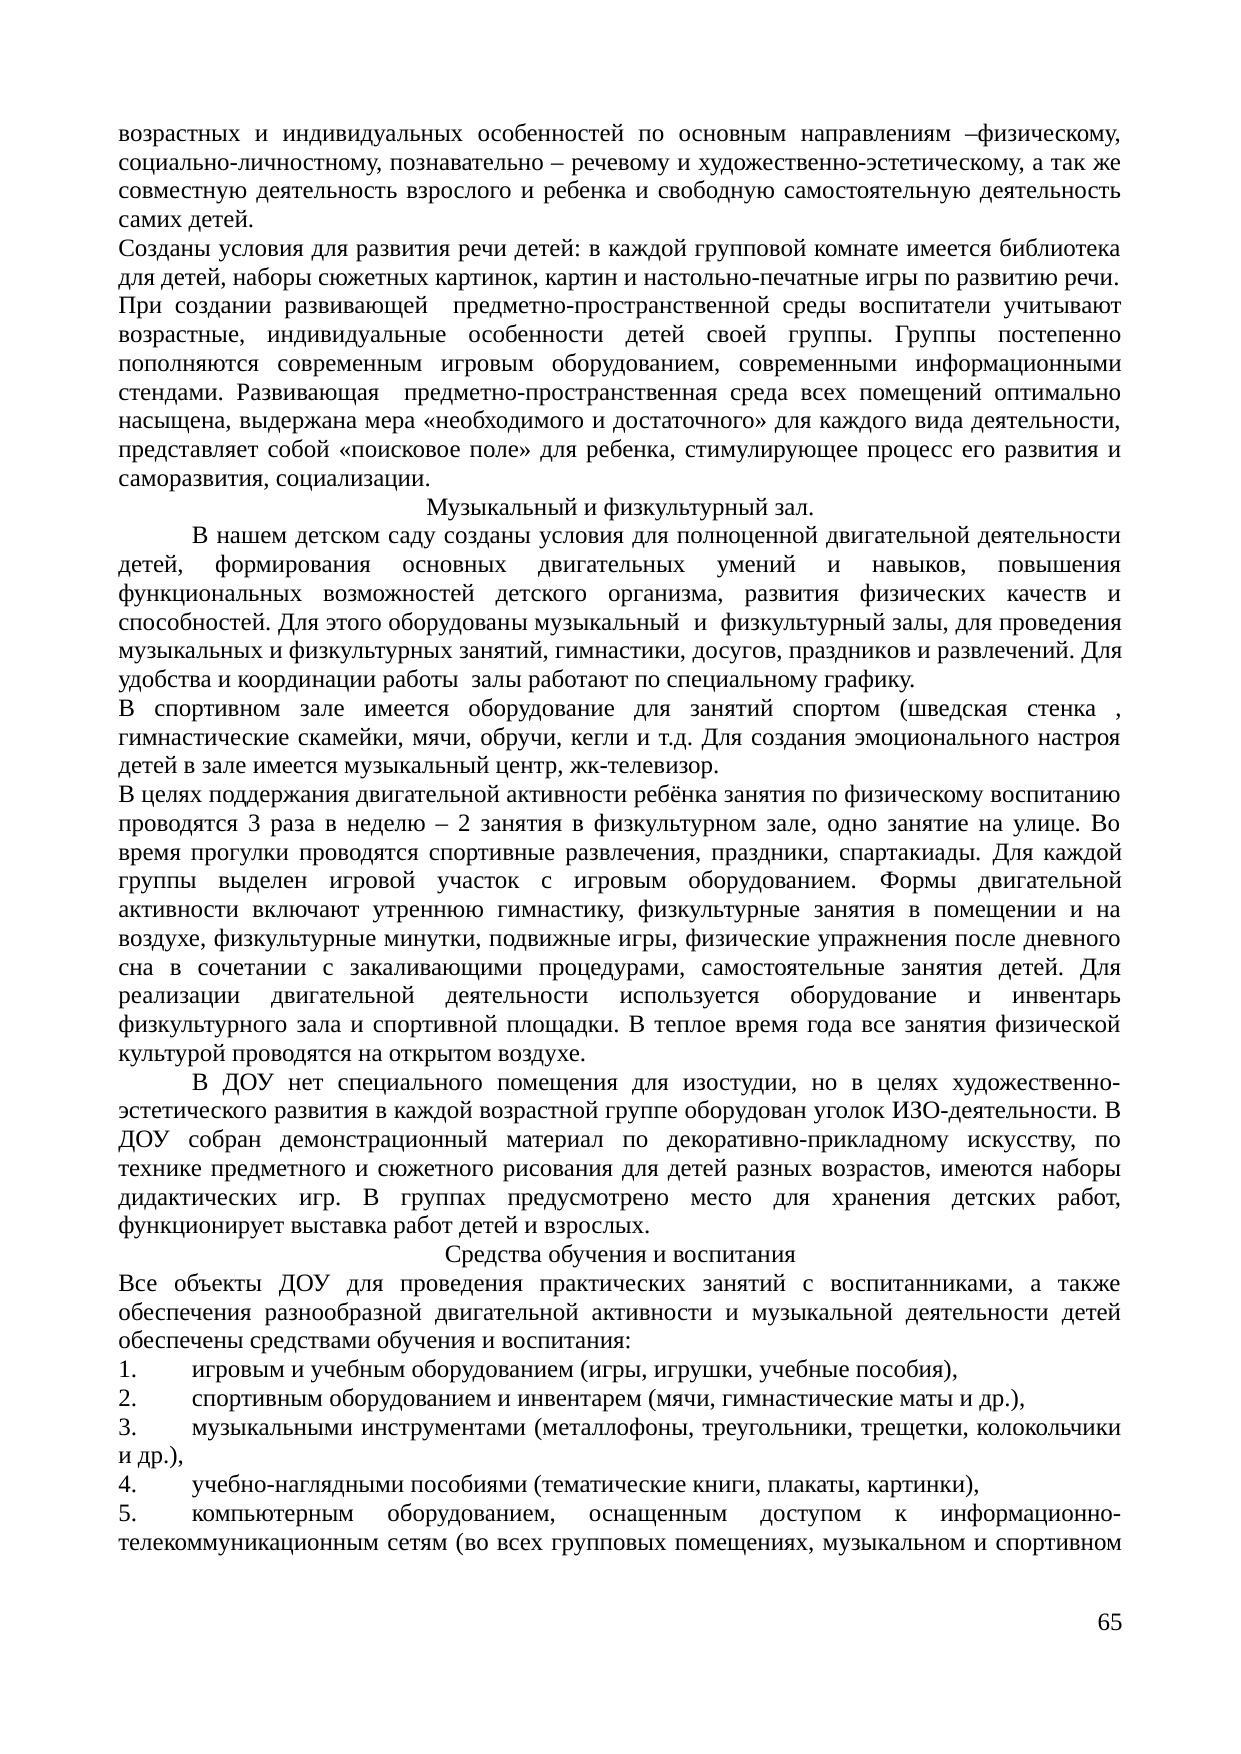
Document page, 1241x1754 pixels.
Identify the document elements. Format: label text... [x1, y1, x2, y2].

list спортивным оборудованием и инвентарем (мячи, гимнастические маты и др.), [118, 1383, 1122, 1412]
list учебно-наглядными пособиями (тематические книги, плакаты, картинки), [118, 1469, 1122, 1498]
text Созданы условия для развития речи детей: в каждой групповой комнате имеется библиотека для детей, наборы сюжетных картинок, картин и настольно-печатные игры по развитию речи. [118, 233, 1122, 291]
list игровым и учебным оборудованием (игры, игрушки, учебные пособия), [118, 1354, 1122, 1383]
text В целях поддержания двигательной активности ребёнка занятия по физическому воспитанию проводятся 3 раза в неделю – 2 занятия в физкультурном зале, одно занятие на улице. Во время прогулки проводятся спортивные развлечения, праздники, спартакиады. Для каждой группы выделен игровой участок с игровым оборудованием. Формы двигательной активности включают утреннюю гимнастику, физкультурные занятия в помещении и на воздухе, физкультурные минутки, подвижные игры, физические упражнения после дневного сна в сочетании с закаливающими процедурами, самостоятельные занятия детей. Для реализации двигательной деятельности используется оборудование и инвентарь физкультурного зала и спортивной площадки. В теплое время года все занятия физической культурой проводятся на открытом воздухе. [118, 779, 1122, 1067]
text В нашем детском саду созданы условия для полноценной двигательной деятельности детей, формирования основных двигательных умений и навыков, повышения функциональных возможностей детского организма, развития физических качеств и способностей. Для этого оборудованы музыкальный и физкультурный залы, для проведения музыкальных и физкультурных занятий, гимнастики, досугов, праздников и развлечений. Для удобства и координации работы залы работают по специальному графику. [118, 521, 1122, 693]
text В ДОУ нет специального помещения для изостудии, но в целях художественно-эстетического развития в каждой возрастной группе оборудован уголок ИЗО-деятельности. В ДОУ собран демонстрационный материал по декоративно-прикладному искусству, по технике предметного и сюжетного рисования для детей разных возрастов, имеются наборы дидактических игр. В группах предусмотрено место для хранения детских работ, функционирует выставка работ детей и взрослых. [118, 1067, 1122, 1239]
subtitle Средства обучения и воспитания [118, 1239, 1122, 1268]
text Музыкальный и физкультурный зал. [118, 492, 1122, 521]
text возрастных и индивидуальных особенностей по основным направлениям –физическому, социально-личностному, познавательно – речевому и художественно-эстетическому, а так же совместную деятельность взрослого и ребенка и свободную самостоятельную деятельность самих детей. [118, 118, 1122, 233]
list компьютерным оборудованием, оснащенным доступом к информационно-телекоммуникационным сетям (во всех групповых помещениях, музыкальном и спортивном [118, 1498, 1122, 1556]
list музыкальными инструментами (металлофоны, треугольники, трещетки, колокольчики и др.), [118, 1412, 1122, 1469]
text В спортивном зале имеется оборудование для занятий спортом (шведская стенка , гимнастические скамейки, мячи, обручи, кегли и т.д. Для создания эмоционального настроя детей в зале имеется музыкальный центр, жк-телевизор. [118, 693, 1122, 779]
text Все объекты ДОУ для проведения практических занятий с воспитанниками, а также обеспечения разнообразной двигательной активности и музыкальной деятельности детей обеспечены средствами обучения и воспитания: [118, 1268, 1122, 1354]
text При создании развивающей предметно-пространственной среды воспитатели учитывают возрастные, индивидуальные особенности детей своей группы. Группы постепенно пополняются современным игровым оборудованием, современными информационными стендами. Развивающая предметно-пространственная среда всех помещений оптимально насыщена, выдержана мера «необходимого и достаточного» для каждого вида деятельности, представляет собой «поисковое поле» для ребенка, стимулирующее процесс его развития и саморазвития, социализации. [118, 291, 1122, 492]
